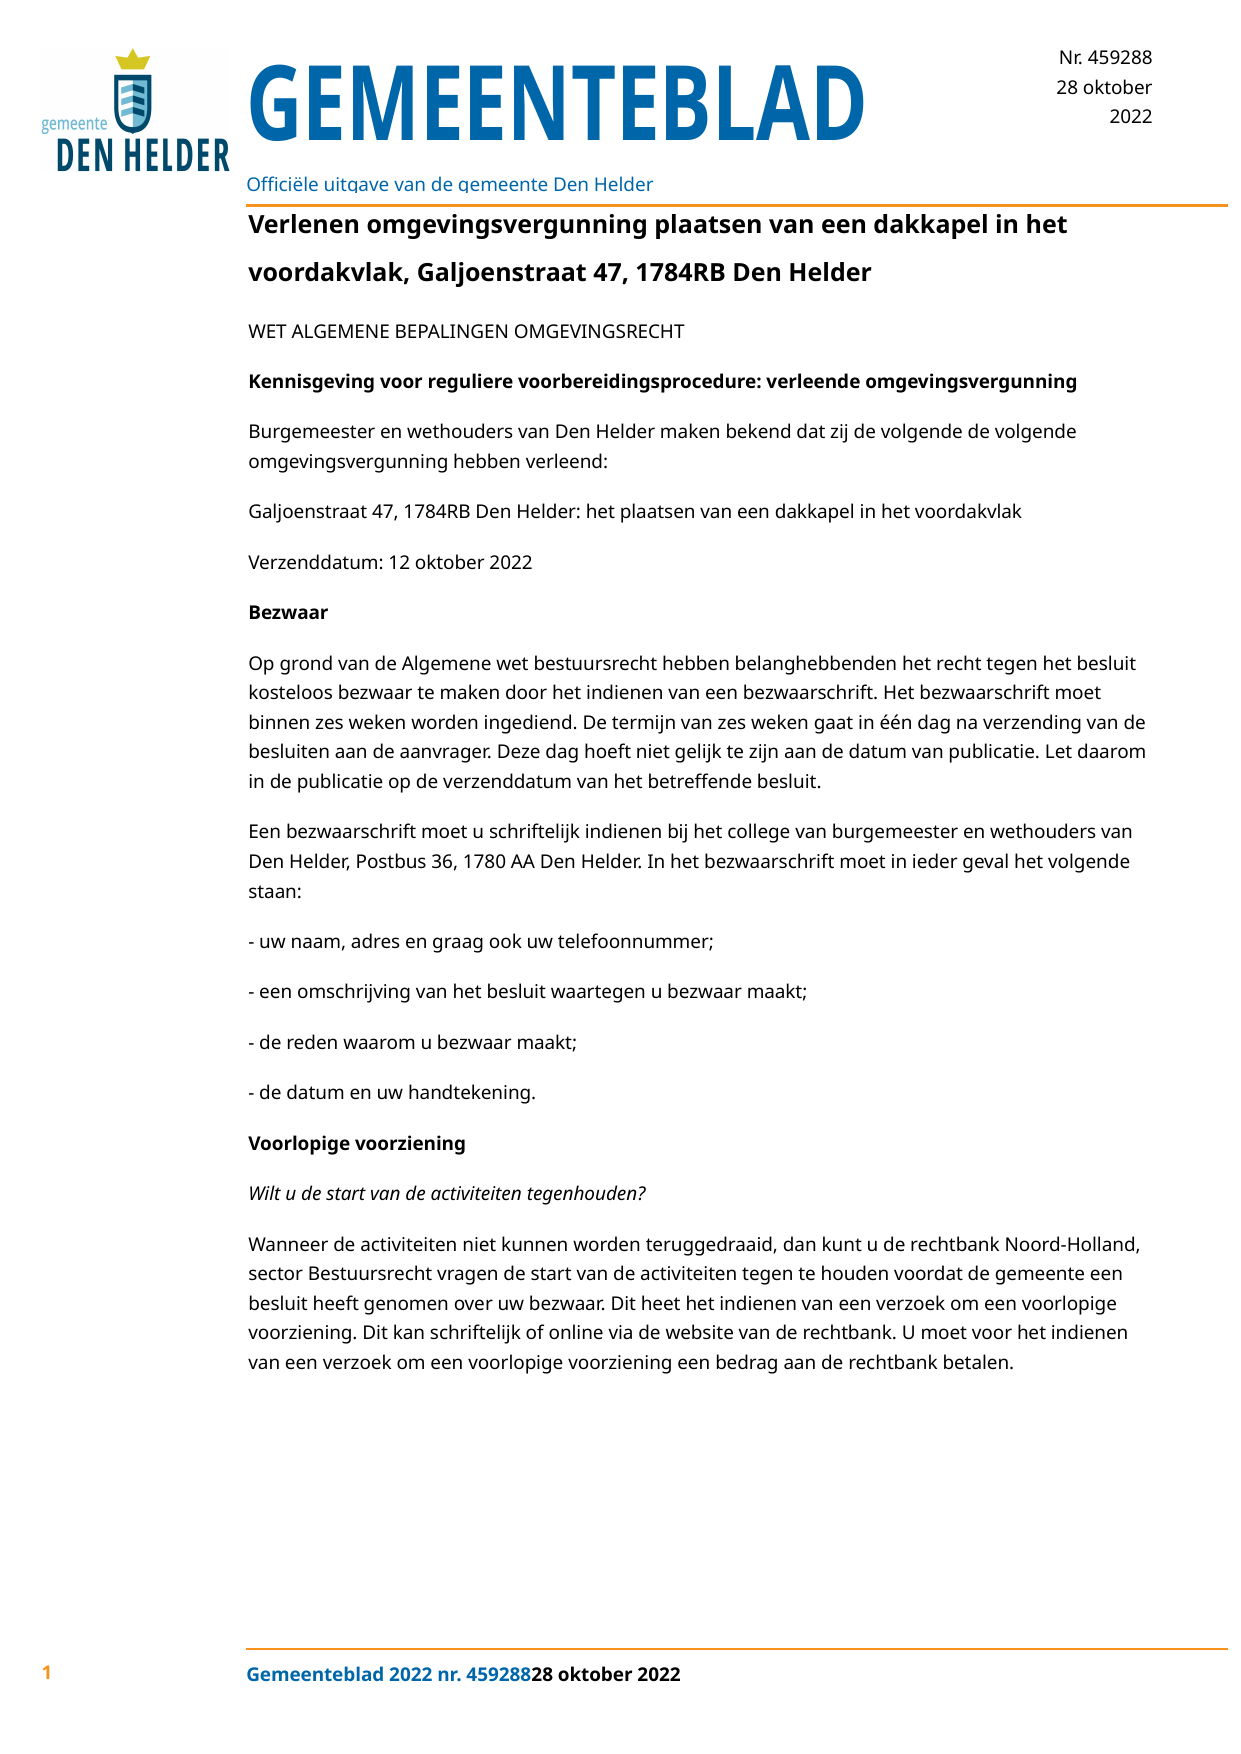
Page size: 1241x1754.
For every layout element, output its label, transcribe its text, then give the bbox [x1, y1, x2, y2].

text Bezwaar [248, 599, 1152, 625]
text - de datum en uw handtekening. [248, 1079, 1152, 1105]
text Voorlopige voorziening [248, 1130, 1152, 1156]
text Galjoenstraat 47, 1784RB Den Helder: het plaatsen van een dakkapel in het voordakvlak [248, 499, 1152, 524]
text Wilt u de start van de activiteiten tegenhouden? [248, 1180, 1152, 1206]
text WET ALGEMENE BEPALINGEN OMGEVINGSRECHT [248, 318, 1152, 344]
text - uw naam, adres en graag ook uw telefoonnummer; [248, 928, 1152, 954]
picture [220, 160, 224, 172]
text Verzenddatum: 12 oktober 2022 [248, 549, 1152, 575]
text - een omschrijving van het besluit waartegen u bezwaar maakt; [248, 979, 1152, 1004]
text Kennisgeving voor reguliere voorbereidingsprocedure: verleende omgevingsvergunning [248, 368, 1152, 394]
text Wanneer de activiteiten niet kunnen worden teruggedraaid, dan kunt u de rechtbank Noord-Holland, sector Bestuursrecht vragen de start van de activiteiten tegen te houden voordat de gemeente een besluit heeft genomen over uw bezwaar. Dit heet het indienen van een verzoek om een voorlopige voorziening. Dit kan schriftelijk of online via de website van de rechtbank. U moet voor het indienen van een verzoek om een voorlopige voorziening een bedrag aan de rechtbank betalen. [248, 1231, 1152, 1375]
text Verlenen omgevingsvergunning plaatsen van een dakkapel in het voordakvlak, Galjoenstraat 47, 1784RB Den Helder [248, 207, 1152, 288]
picture [63, 144, 68, 165]
text - de reden waarom u bezwaar maakt; [248, 1029, 1152, 1055]
text Een bezwaarschrift moet u schriftelijk indienen bij het college van burgemeester en wethouders van Den Helder, Postbus 36, 1780 AA Den Helder. In het bezwaarschrift moet in ieder geval het volgende staan: [248, 819, 1152, 904]
picture [182, 144, 187, 165]
picture [130, 157, 135, 172]
text Op grond van de Algemene wet bestuursrecht hebben belanghebbenden het recht tegen het besluit kosteloos bezwaar te maken door het indienen van een bezwaarschrift. Het bezwaarschrift moet binnen zes weken worden ingediend. De termijn van zes weken gaat in één dag na verzending van de besluiten aan de aanvrager. Deze dag hoeft niet gelijk te zijn aan de datum van publicatie. Let daarom in de publicatie op de verzenddatum van het betreffende besluit. [248, 650, 1152, 794]
text Burgemeester en wethouders van Den Helder maken bekend dat zij de volgende de volgende omgevingsvergunning hebben verleend: [248, 419, 1152, 474]
picture [100, 154, 106, 172]
picture [41, 47, 231, 172]
